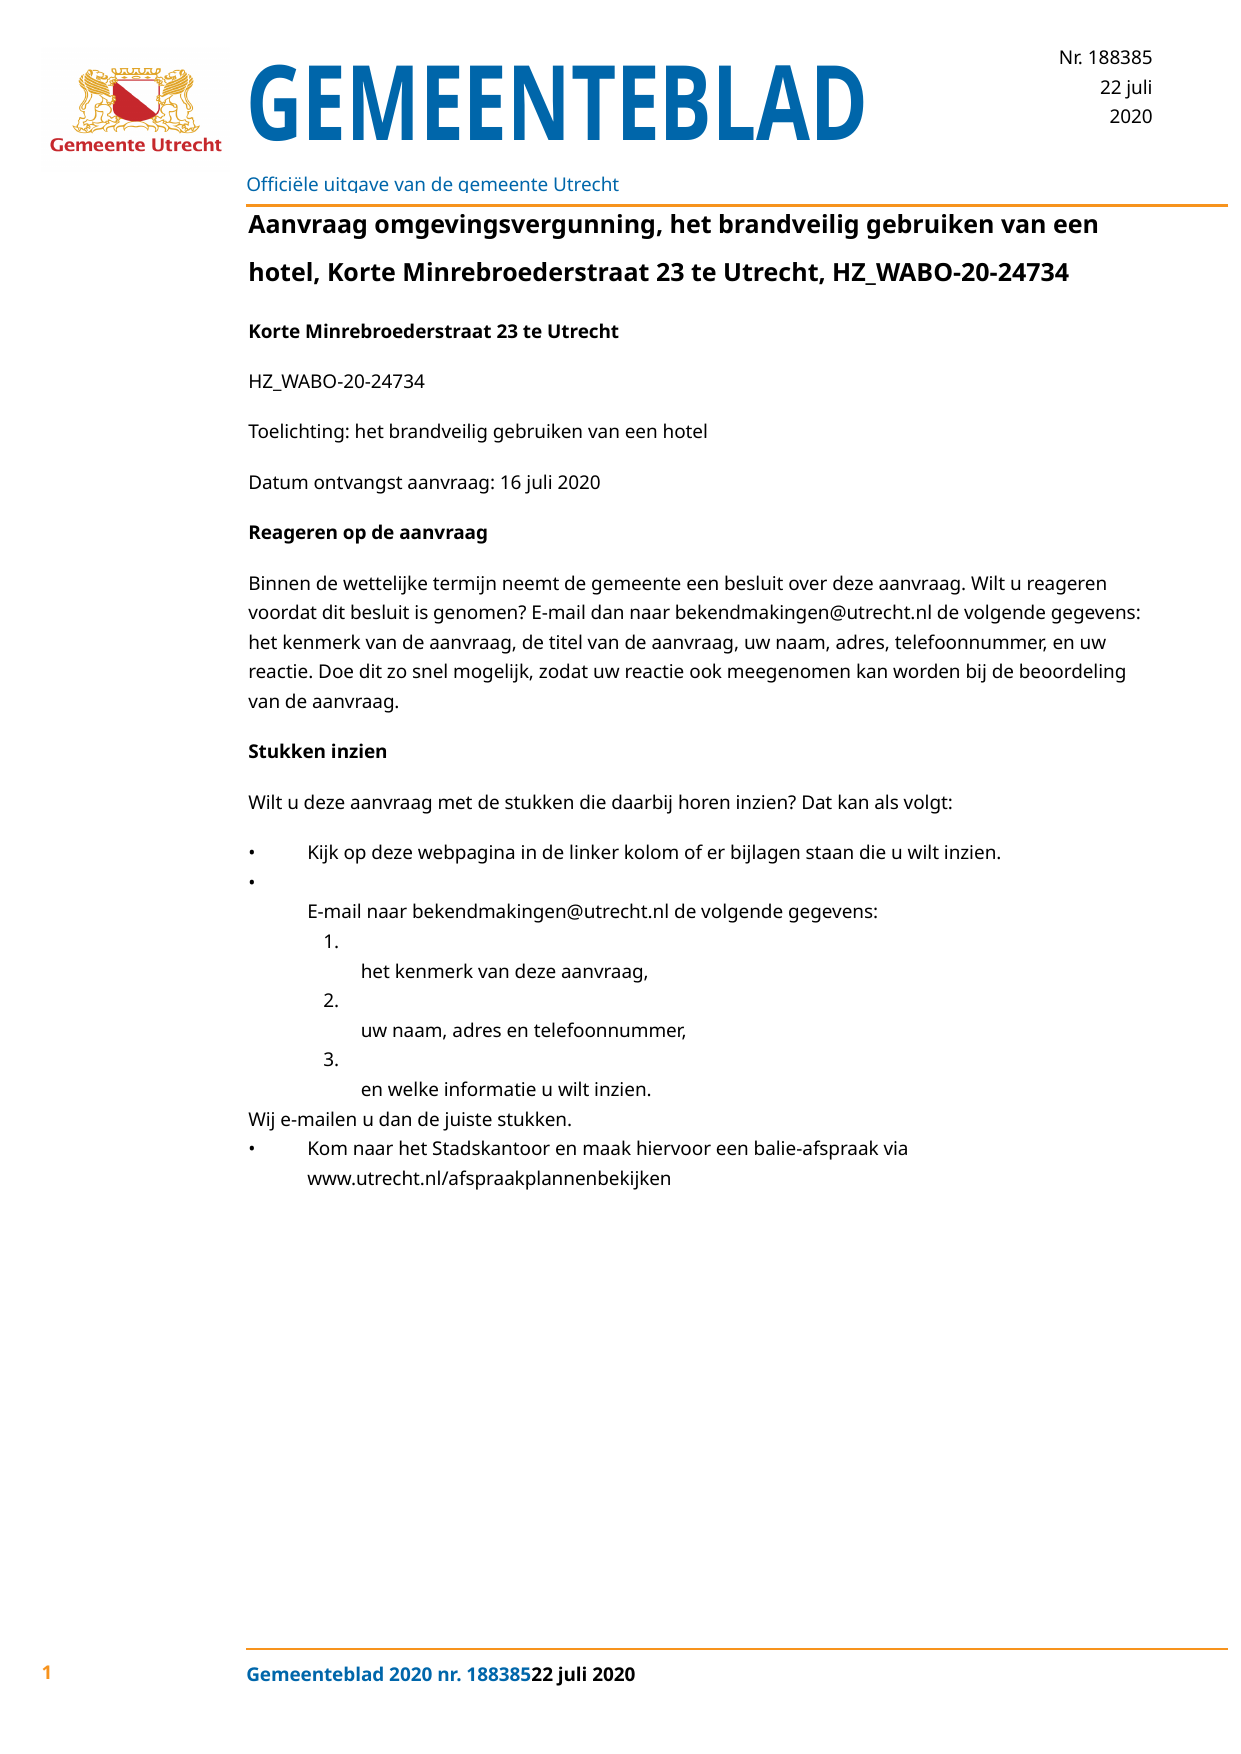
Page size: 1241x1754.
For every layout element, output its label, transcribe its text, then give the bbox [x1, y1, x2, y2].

list het kenmerk van deze aanvraag, [323, 958, 1152, 984]
list E-mail naar bekendmakingen@utrecht.nl de volgende gegevens: [248, 899, 1152, 924]
list Kijk op deze webpagina in de linker kolom of er bijlagen staan die u wilt inzien. [248, 839, 1152, 865]
list Kom naar het Stadskantoor en maak hiervoor een balie-afspraak via www.utrecht.nl/afspraakplannenbekijken [248, 1135, 1152, 1191]
text Datum ontvangst aanvraag: 16 juli 2020 [248, 469, 1152, 495]
list uw naam, adres en telefoonnummer, [323, 1017, 1152, 1043]
text Wilt u deze aanvraag met de stukken die daarbij horen inzien? Dat kan als volgt: [248, 789, 1152, 815]
text Stukken inzien [248, 739, 1152, 764]
text Reageren op de aanvraag [248, 519, 1152, 545]
list en welke informatie u wilt inzien. [323, 1076, 1152, 1102]
text Aanvraag omgevingsvergunning, het brandveilig gebruiken van een hotel, Korte Minrebroederstraat 23 te Utrecht, HZ_WABO-20-24734 [248, 207, 1152, 288]
text Wij e-mailen u dan de juiste stukken. [248, 1106, 1152, 1132]
text Binnen de wettelijke termijn neemt de gemeente een besluit over deze aanvraag. Wilt u reageren voordat dit besluit is genomen? E-mail dan naar bekendmakingen@utrecht.nl de volgende gegevens: het kenmerk van de aanvraag, de titel van de aanvraag, uw naam, adres, telefoonnummer, en uw reactie. Doe dit zo snel mogelijk, zodat uw reactie ook meegenomen kan worden bij de beoordeling van de aanvraag. [248, 570, 1152, 714]
text Toelichting: het brandveilig gebruiken van een hotel [248, 419, 1152, 444]
text Korte Minrebroederstraat 23 te Utrecht [248, 318, 1152, 344]
text HZ_WABO-20-24734 [248, 368, 1152, 394]
picture [41, 47, 231, 172]
